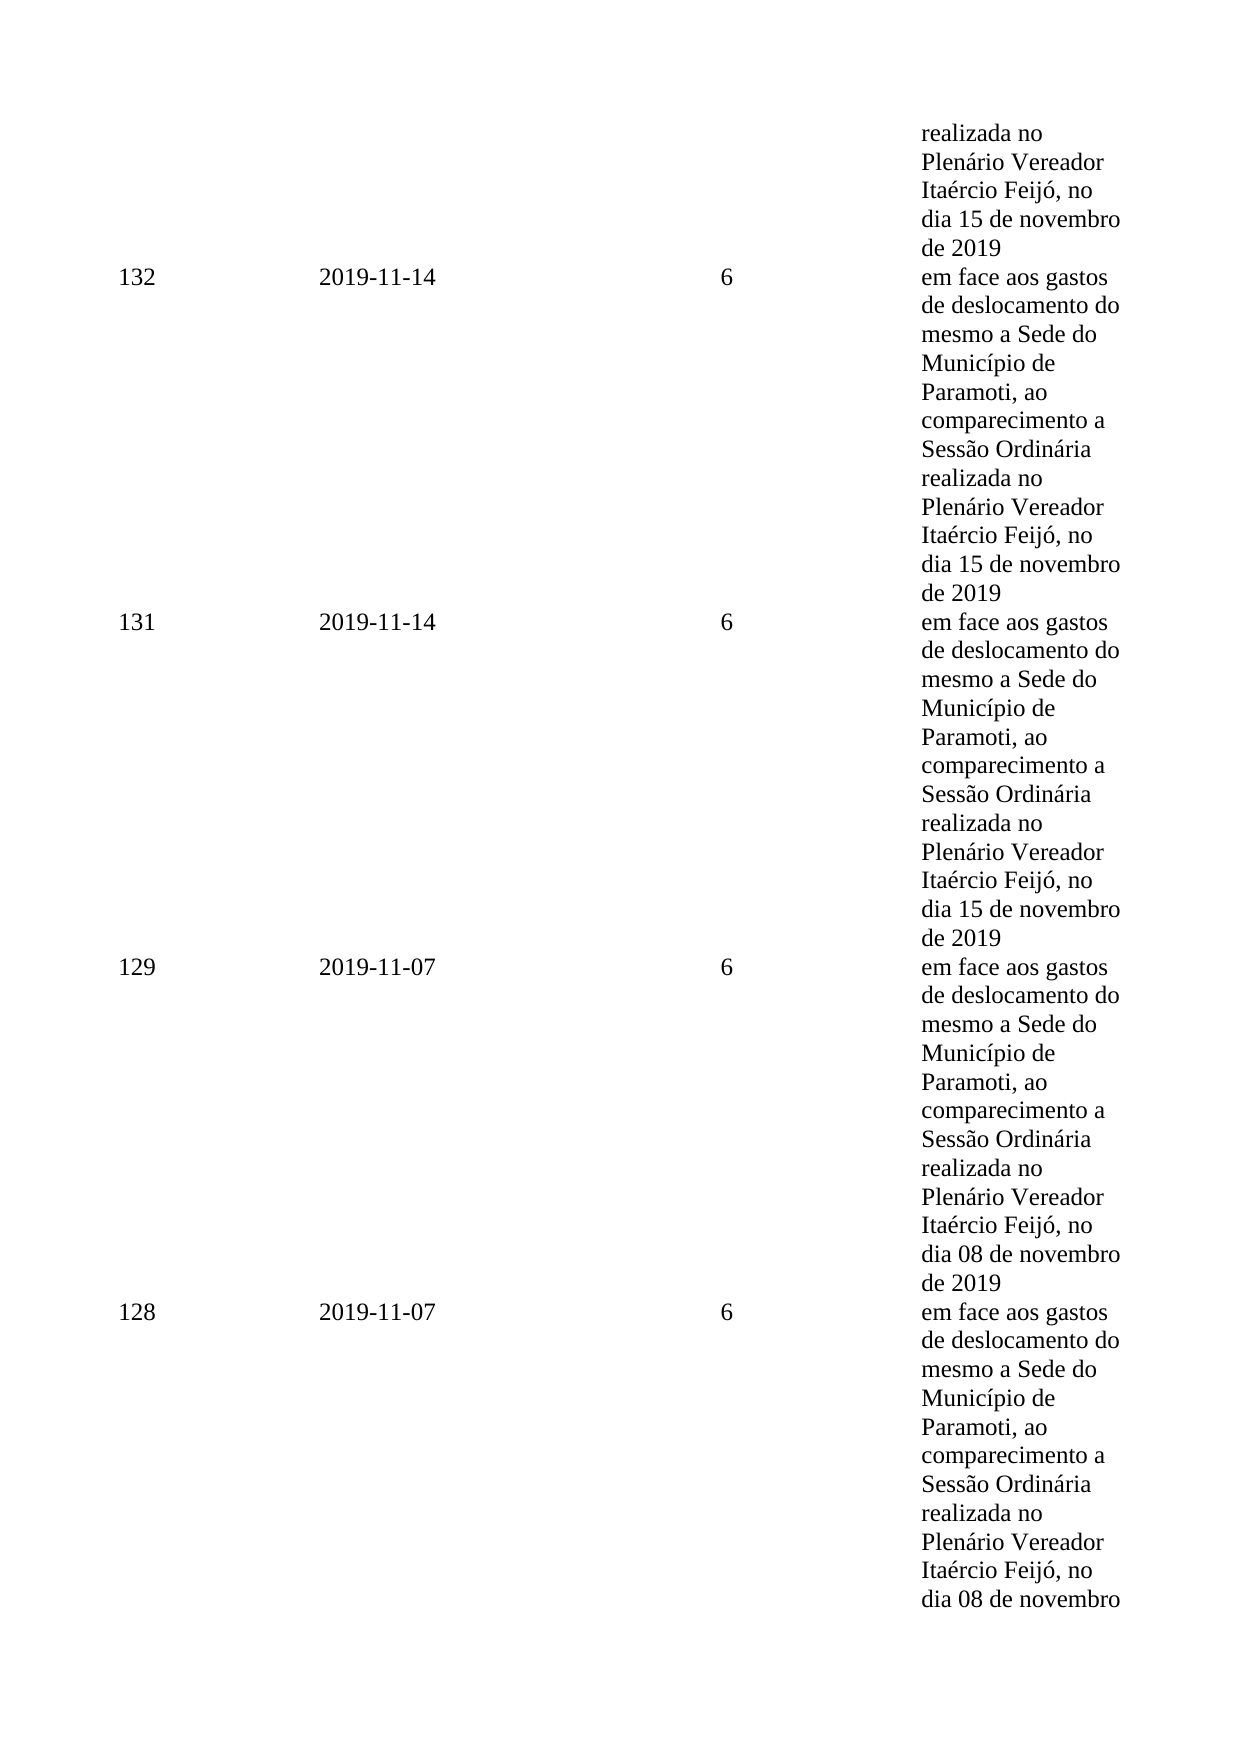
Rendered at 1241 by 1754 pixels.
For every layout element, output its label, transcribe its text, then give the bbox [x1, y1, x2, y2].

table_cell 129 [118, 952, 319, 1297]
table_cell [118, 118, 319, 262]
table_cell 6 [720, 1297, 921, 1613]
table_cell em face aos gastos de deslocamento do mesmo a Sede do Município de Paramoti, ao comparecimento a Sessão Ordinária realizada no Plenário Vereador Itaércio Feijó, no dia 08 de novembro de 2019 [921, 952, 1122, 1297]
table_cell realizada no Plenário Vereador Itaércio Feijó, no dia 15 de novembro de 2019 [921, 118, 1122, 262]
table_cell [520, 118, 720, 262]
table_cell em face aos gastos de deslocamento do mesmo a Sede do Município de Paramoti, ao comparecimento a Sessão Ordinária realizada no Plenário Vereador Itaércio Feijó, no dia 08 de novembro [921, 1297, 1122, 1613]
table_cell 6 [720, 262, 921, 607]
table_cell [720, 118, 921, 262]
table_cell [520, 262, 720, 607]
table_cell 2019-11-07 [319, 1297, 519, 1613]
table_cell 132 [118, 262, 319, 607]
table_cell [520, 607, 720, 952]
table_cell 2019-11-14 [319, 262, 519, 607]
table_cell 128 [118, 1297, 319, 1613]
table_cell 2019-11-07 [319, 952, 519, 1297]
table_cell [520, 1297, 720, 1613]
table_cell [520, 952, 720, 1297]
table_cell 131 [118, 607, 319, 952]
table_cell [319, 118, 519, 262]
table_cell 6 [720, 952, 921, 1297]
table_cell em face aos gastos de deslocamento do mesmo a Sede do Município de Paramoti, ao comparecimento a Sessão Ordinária realizada no Plenário Vereador Itaércio Feijó, no dia 15 de novembro de 2019 [921, 262, 1122, 607]
table_cell 6 [720, 607, 921, 952]
table_cell em face aos gastos de deslocamento do mesmo a Sede do Município de Paramoti, ao comparecimento a Sessão Ordinária realizada no Plenário Vereador Itaércio Feijó, no dia 15 de novembro de 2019 [921, 607, 1122, 952]
table_cell 2019-11-14 [319, 607, 519, 952]
